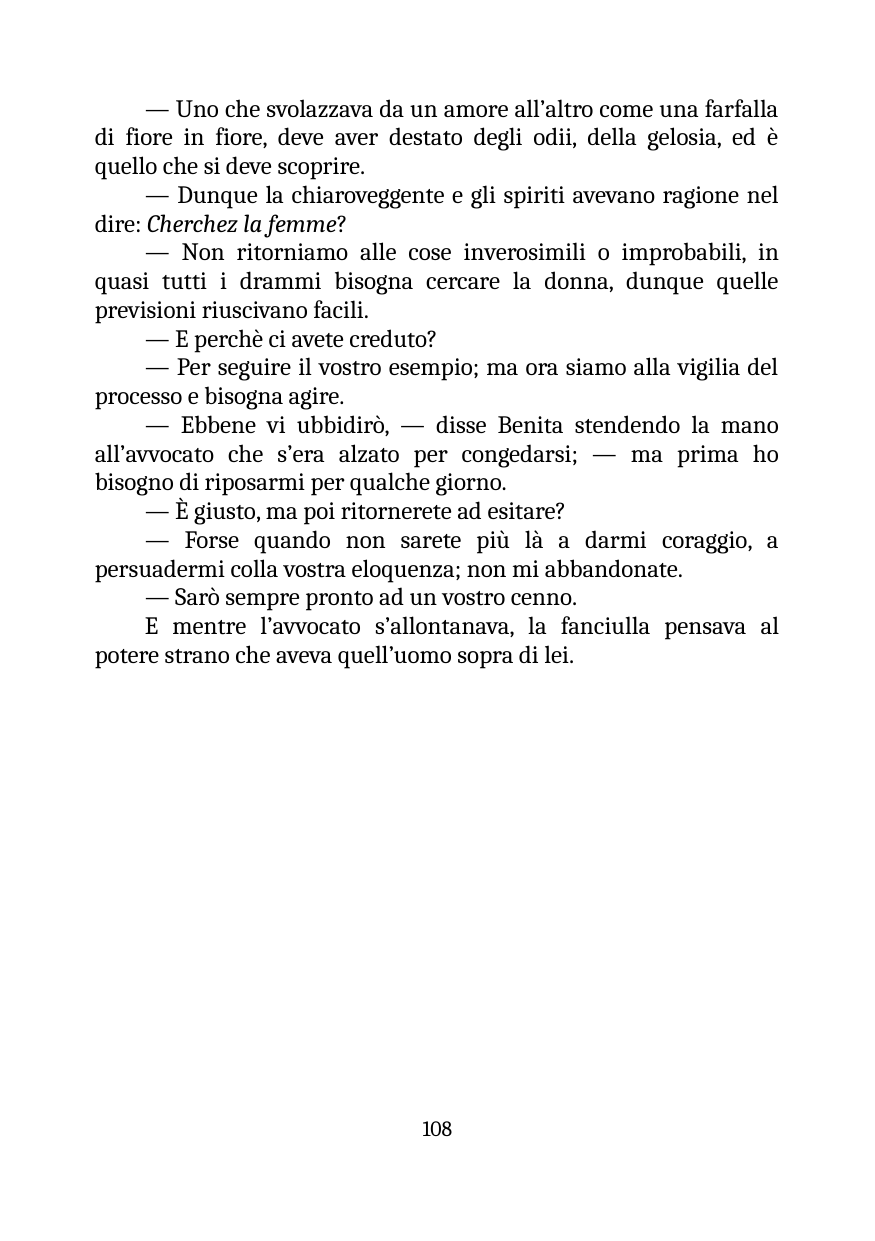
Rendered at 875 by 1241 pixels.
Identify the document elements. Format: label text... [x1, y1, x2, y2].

text — E perchè ci avete creduto? [94, 324, 779, 353]
text — Non ritorniamo alle cose inverosimili o improbabili, in quasi tutti i drammi bisogna cercare la donna, dunque quelle previsioni riuscivano facili. [94, 238, 779, 324]
text — Forse quando non sarete più là a darmi coraggio, a persuadermi colla vostra eloquenza; non mi abbandonate. [94, 526, 779, 583]
text — Uno che svolazzava da un amore all’altro come una farfalla di fiore in fiore, deve aver destato degli odii, della gelosia, ed è quello che si deve scoprire. [94, 94, 779, 181]
text — È giusto, ma poi ritornerete ad esitare? [94, 497, 779, 526]
text E mentre l’avvocato s’allontanava, la fanciulla pensava al potere strano che aveva quell’uomo sopra di lei. [94, 612, 779, 669]
text — Dunque la chiaroveggente e gli spiriti avevano ragione nel dire: Cherchez la femme? [94, 181, 779, 238]
text — Sarò sempre pronto ad un vostro cenno. [94, 583, 779, 612]
text — Ebbene vi ubbidirò, — disse Benita stendendo la mano all’avvocato che s’era alzato per congedarsi; — ma prima ho bisogno di riposarmi per qualche giorno. [94, 411, 779, 497]
text — Per seguire il vostro esempio; ma ora siamo alla vigilia del processo e bisogna agire. [94, 353, 779, 411]
